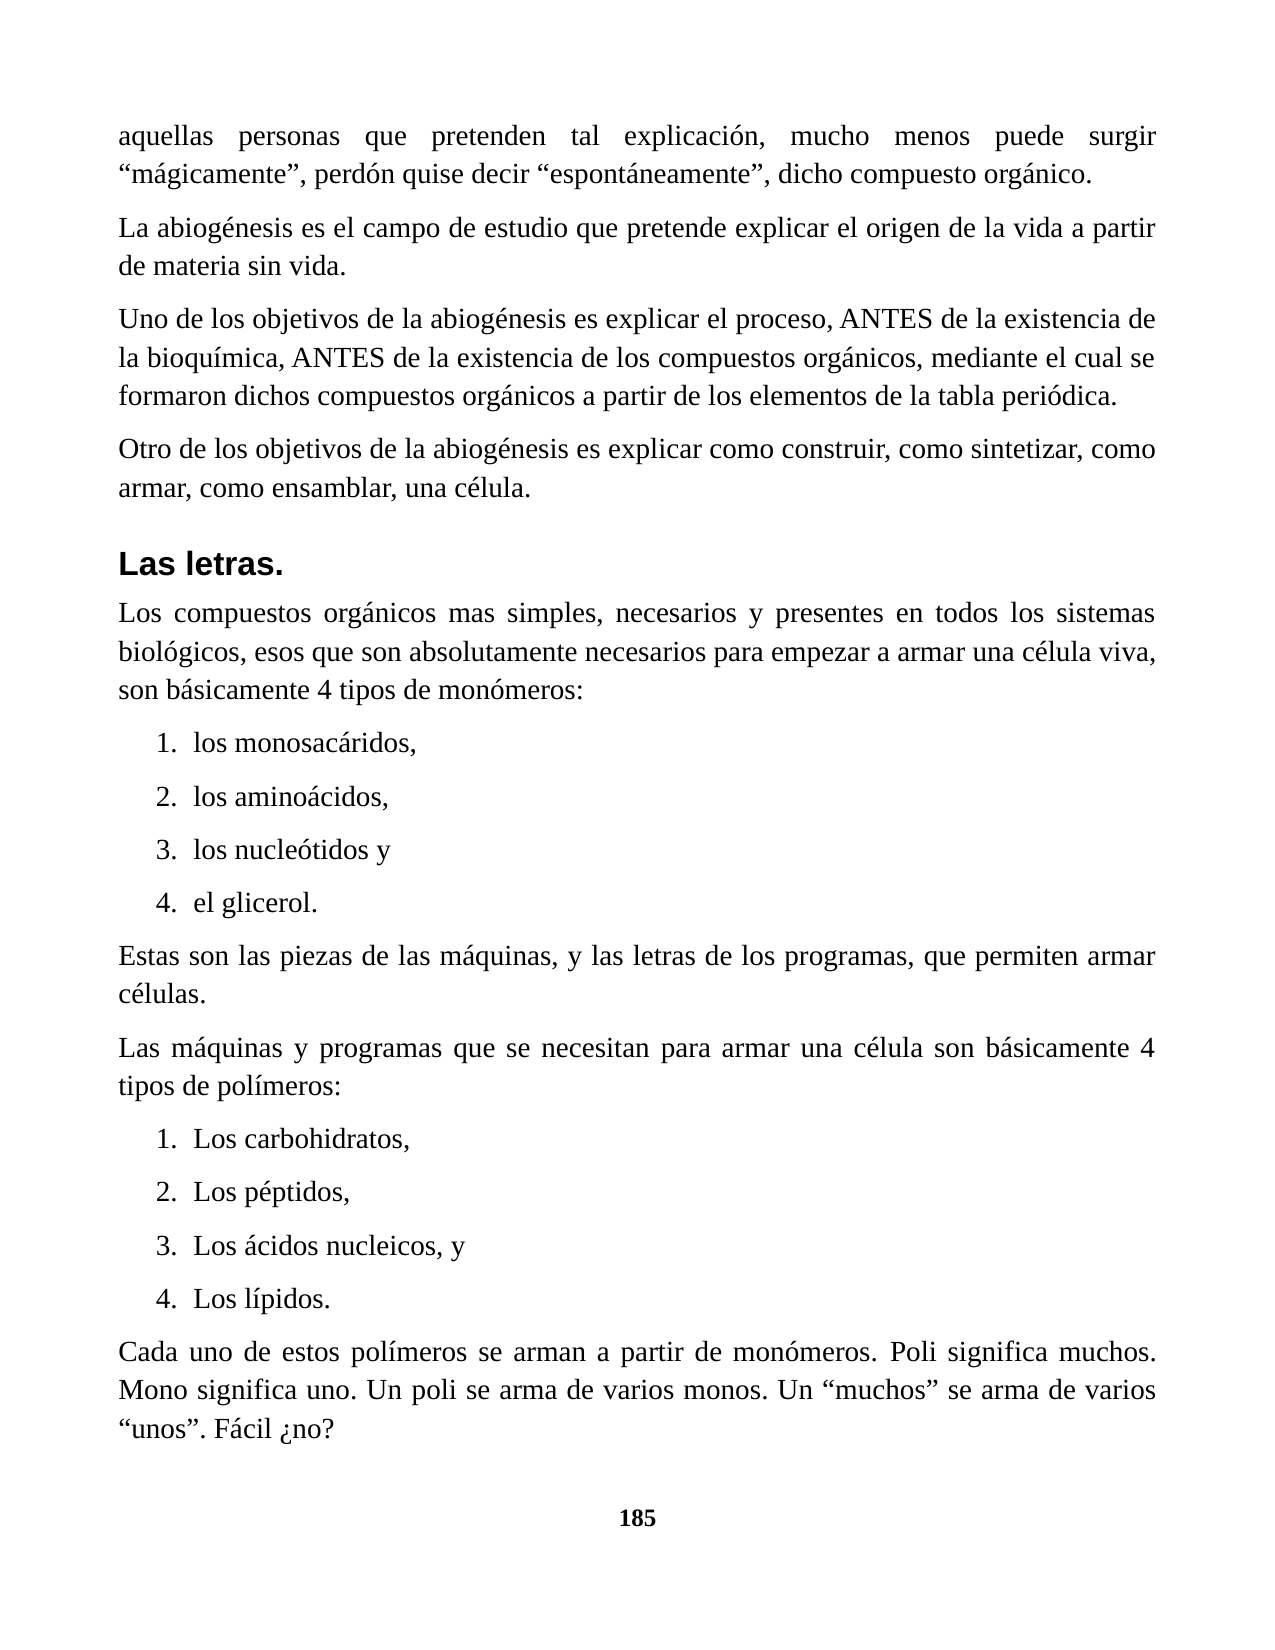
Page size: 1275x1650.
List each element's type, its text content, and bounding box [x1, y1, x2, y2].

list los nucleótidos y [156, 832, 1157, 865]
list Los lípidos. [156, 1281, 1157, 1314]
list Los carbohidratos, [156, 1121, 1157, 1155]
list Los péptidos, [156, 1174, 1157, 1208]
text Otro de los objetivos de la abiogénesis es explicar como construir, como sintetizar, como armar, como ensamblar, una célula. [118, 432, 1157, 504]
text Los compuestos orgánicos mas simples, necesarios y presentes en todos los sistemas biológicos, esos que son absolutamente necesarios para empezar a armar una célula viva, son básicamente 4 tipos de monómeros: [118, 595, 1157, 706]
text Las máquinas y programas que se necesitan para armar una célula son básicamente 4 tipos de polímeros: [118, 1030, 1157, 1102]
subtitle Las letras. [118, 544, 1157, 583]
text La abiogénesis es el campo de estudio que pretende explicar el origen de la vida a partir de materia sin vida. [118, 210, 1157, 282]
text aquellas personas que pretenden tal explicación, mucho menos puede surgir “mágicamente”, perdón quise decir “espontáneamente”, dicho compuesto orgánico. [118, 118, 1157, 190]
list el glicerol. [156, 885, 1157, 918]
list Los ácidos nucleicos, y [156, 1228, 1157, 1261]
text Uno de los objetivos de la abiogénesis es explicar el proceso, ANTES de la existencia de la bioquímica, ANTES de la existencia de los compuestos orgánicos, mediante el cual se formaron dichos compuestos orgánicos a partir de los elementos de la tabla periódica. [118, 301, 1157, 412]
text Estas son las piezas de las máquinas, y las letras de los programas, que permiten armar células. [118, 938, 1157, 1010]
list los aminoácidos, [156, 779, 1157, 812]
list los monosacáridos, [156, 726, 1157, 759]
text Cada uno de estos polímeros se arman a partir de monómeros. Poli significa muchos. Mono significa uno. Un poli se arma de varios monos. Un “muchos” se arma de varios “unos”. Fácil ¿no? [118, 1334, 1157, 1444]
